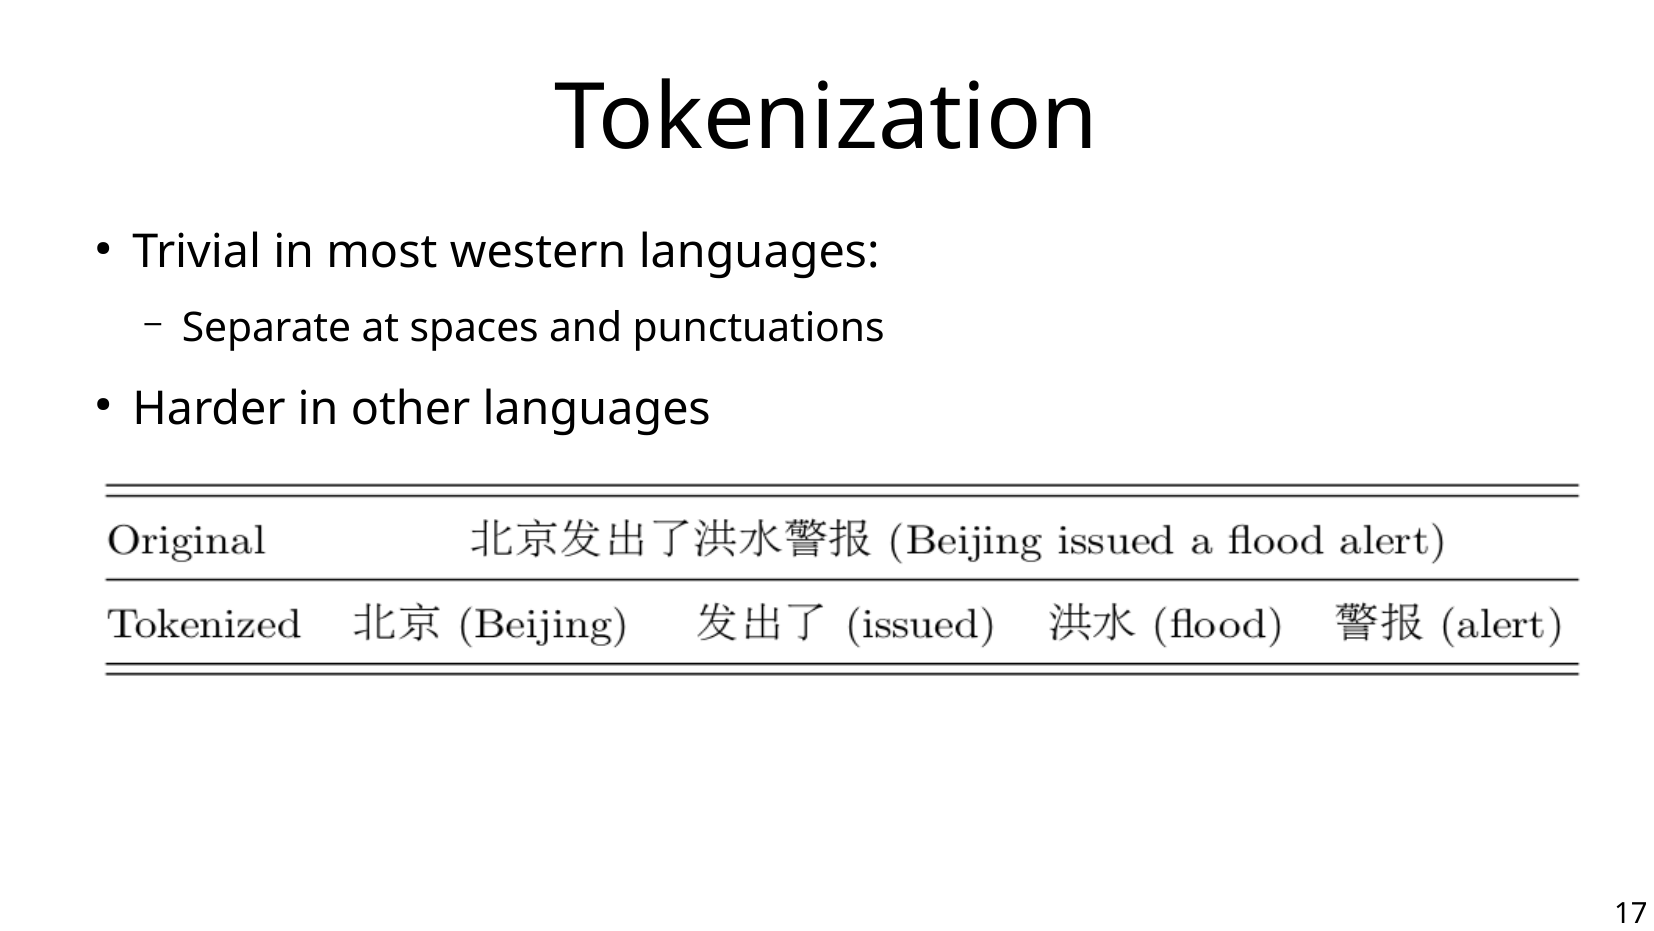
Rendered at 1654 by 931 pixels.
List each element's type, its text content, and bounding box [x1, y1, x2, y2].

list Trivial in most western languages: Separate at spaces and punctuations Harder in other languages [82, 217, 1571, 439]
title Tokenization [82, 1, 1571, 217]
picture [91, 474, 1591, 691]
